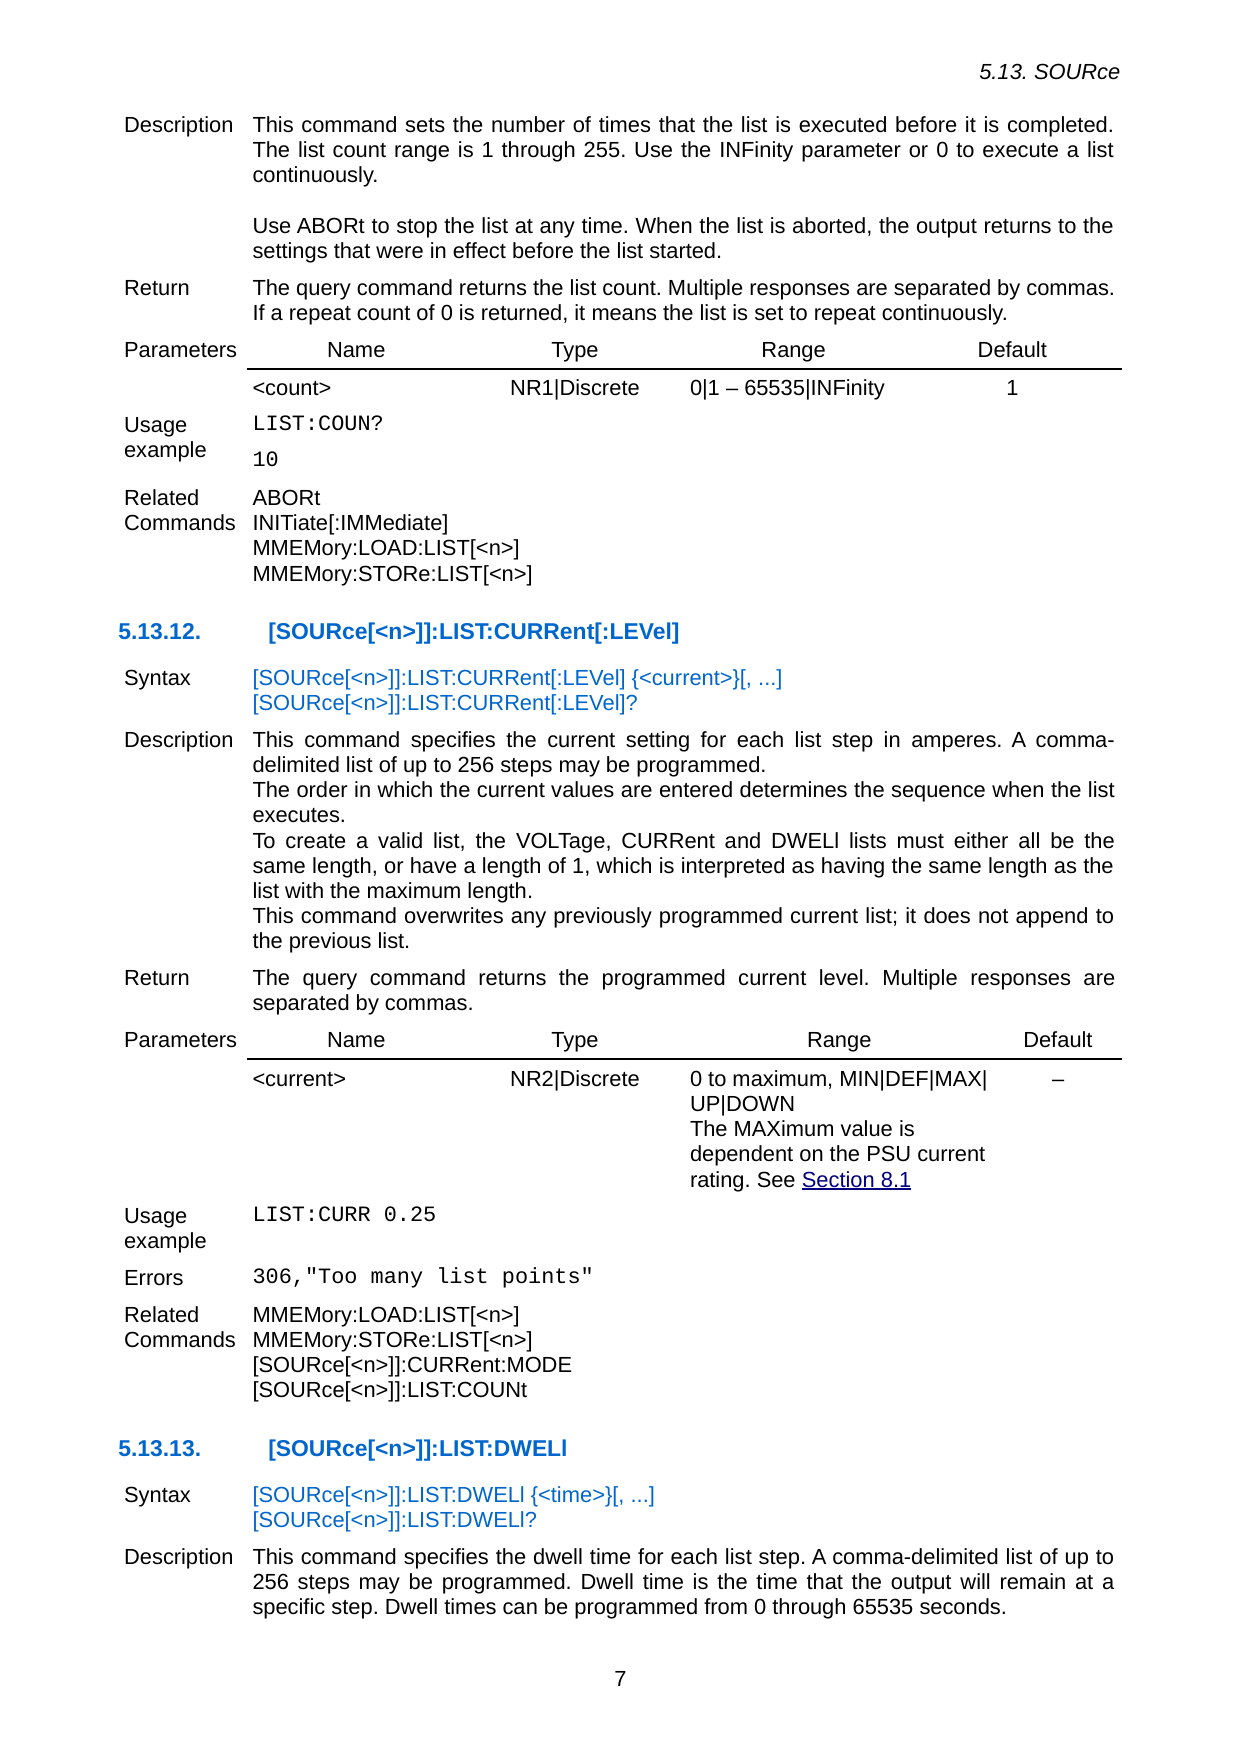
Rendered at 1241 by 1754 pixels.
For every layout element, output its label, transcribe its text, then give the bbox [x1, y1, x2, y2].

table_cell 306,"Too many list points" [247, 1259, 1122, 1296]
table_cell Description [118, 721, 247, 959]
table_cell NR2|Discrete [465, 1060, 684, 1197]
table_cell Return [118, 959, 247, 1021]
table_cell Parameters [118, 331, 247, 406]
table_header [SOURce[<n>]]:LIST:DWELl {<time>}[, ...] [SOURce[<n>]]:LIST:DWELl? [247, 1476, 1122, 1538]
table_cell Default [903, 331, 1122, 367]
table_cell Type [465, 331, 684, 367]
table_cell Name [247, 1021, 465, 1058]
subtitle [SOURce[<n>]]:LIST:DWELl [118, 1435, 1122, 1461]
table_cell Range [684, 331, 903, 367]
table_cell LIST:COUN? 10 [247, 406, 1122, 479]
table_cell This command specifies the dwell time for each list step. A comma-delimited list of up to 256 steps may be programmed. Dwell time is the time that the output will remain at a specific step. Dwell times can be programmed from 0 through 65535 seconds. [247, 1538, 1122, 1625]
table_header Syntax [118, 659, 247, 721]
table_cell MMEMory:LOAD:LIST[<n>] MMEMory:STORe:LIST[<n>] [SOURce[<n>]]:CURRent:MODE [SOURce[<n>]]:LIST:COUNt [247, 1296, 1122, 1408]
table_cell Errors [118, 1259, 247, 1296]
table_cell Description [118, 106, 247, 269]
table_cell Related Commands [118, 479, 247, 591]
table_cell <current> [247, 1060, 465, 1197]
table_cell The query command returns the list count. Multiple responses are separated by commas. If a repeat count of 0 is returned, it means the list is set to repeat continuously. [247, 269, 1122, 331]
table_cell 1 [903, 370, 1122, 406]
table_cell ABORt INITiate[:IMMediate] MMEMory:LOAD:LIST[<n>] MMEMory:STORe:LIST[<n>] [247, 479, 1122, 591]
table_cell LIST:CURR 0.25 [247, 1198, 1122, 1259]
table_header [SOURce[<n>]]:LIST:CURRent[:LEVel] {<current>}[, ...] [SOURce[<n>]]:LIST:CURRent[:LEVel]? [247, 659, 1122, 721]
table_cell 0 to maximum, MIN|DEF|MAX|UP|DOWN The MAXimum value is dependent on the PSU current rating. See Section 8.1 [684, 1060, 994, 1197]
table_cell 0|1 – 65535|INFinity [684, 370, 903, 406]
table_cell Default [994, 1021, 1122, 1058]
table_cell Range [684, 1021, 994, 1058]
table_header Syntax [118, 1476, 247, 1538]
table_cell Return [118, 269, 247, 331]
table_cell <count> [247, 370, 465, 406]
table_cell Type [465, 1021, 684, 1058]
table_cell NR1|Discrete [465, 370, 684, 406]
table_cell Parameters [118, 1021, 247, 1197]
table_cell The query command returns the programmed current level. Multiple responses are separated by commas. [247, 959, 1122, 1021]
table_cell Related Commands [118, 1296, 247, 1408]
table_cell This command sets the number of times that the list is executed before it is completed. The list count range is 1 through 255. Use the INFinity parameter or 0 to execute a list continuously. Use ABORt to stop the list at any time. When the list is aborted, the output returns to the settings that were in effect before the list started. [247, 106, 1122, 269]
table_cell Usage example [118, 1198, 247, 1259]
table_cell This command specifies the current setting for each list step in amperes. A comma-delimited list of up to 256 steps may be programmed. The order in which the current values are entered determines the sequence when the list executes. To create a valid list, the VOLTage, CURRent and DWELl lists must either all be the same length, or have a length of 1, which is interpreted as having the same length as the list with the maximum length. This command overwrites any previously programmed current list; it does not append to the previous list. [247, 721, 1122, 959]
table_cell Description [118, 1538, 247, 1625]
table_cell Usage example [118, 406, 247, 479]
table_cell – [994, 1060, 1122, 1197]
table_cell Name [247, 331, 465, 367]
subtitle [SOURce[<n>]]:LIST:CURRent[:LEVel] [118, 618, 1122, 644]
